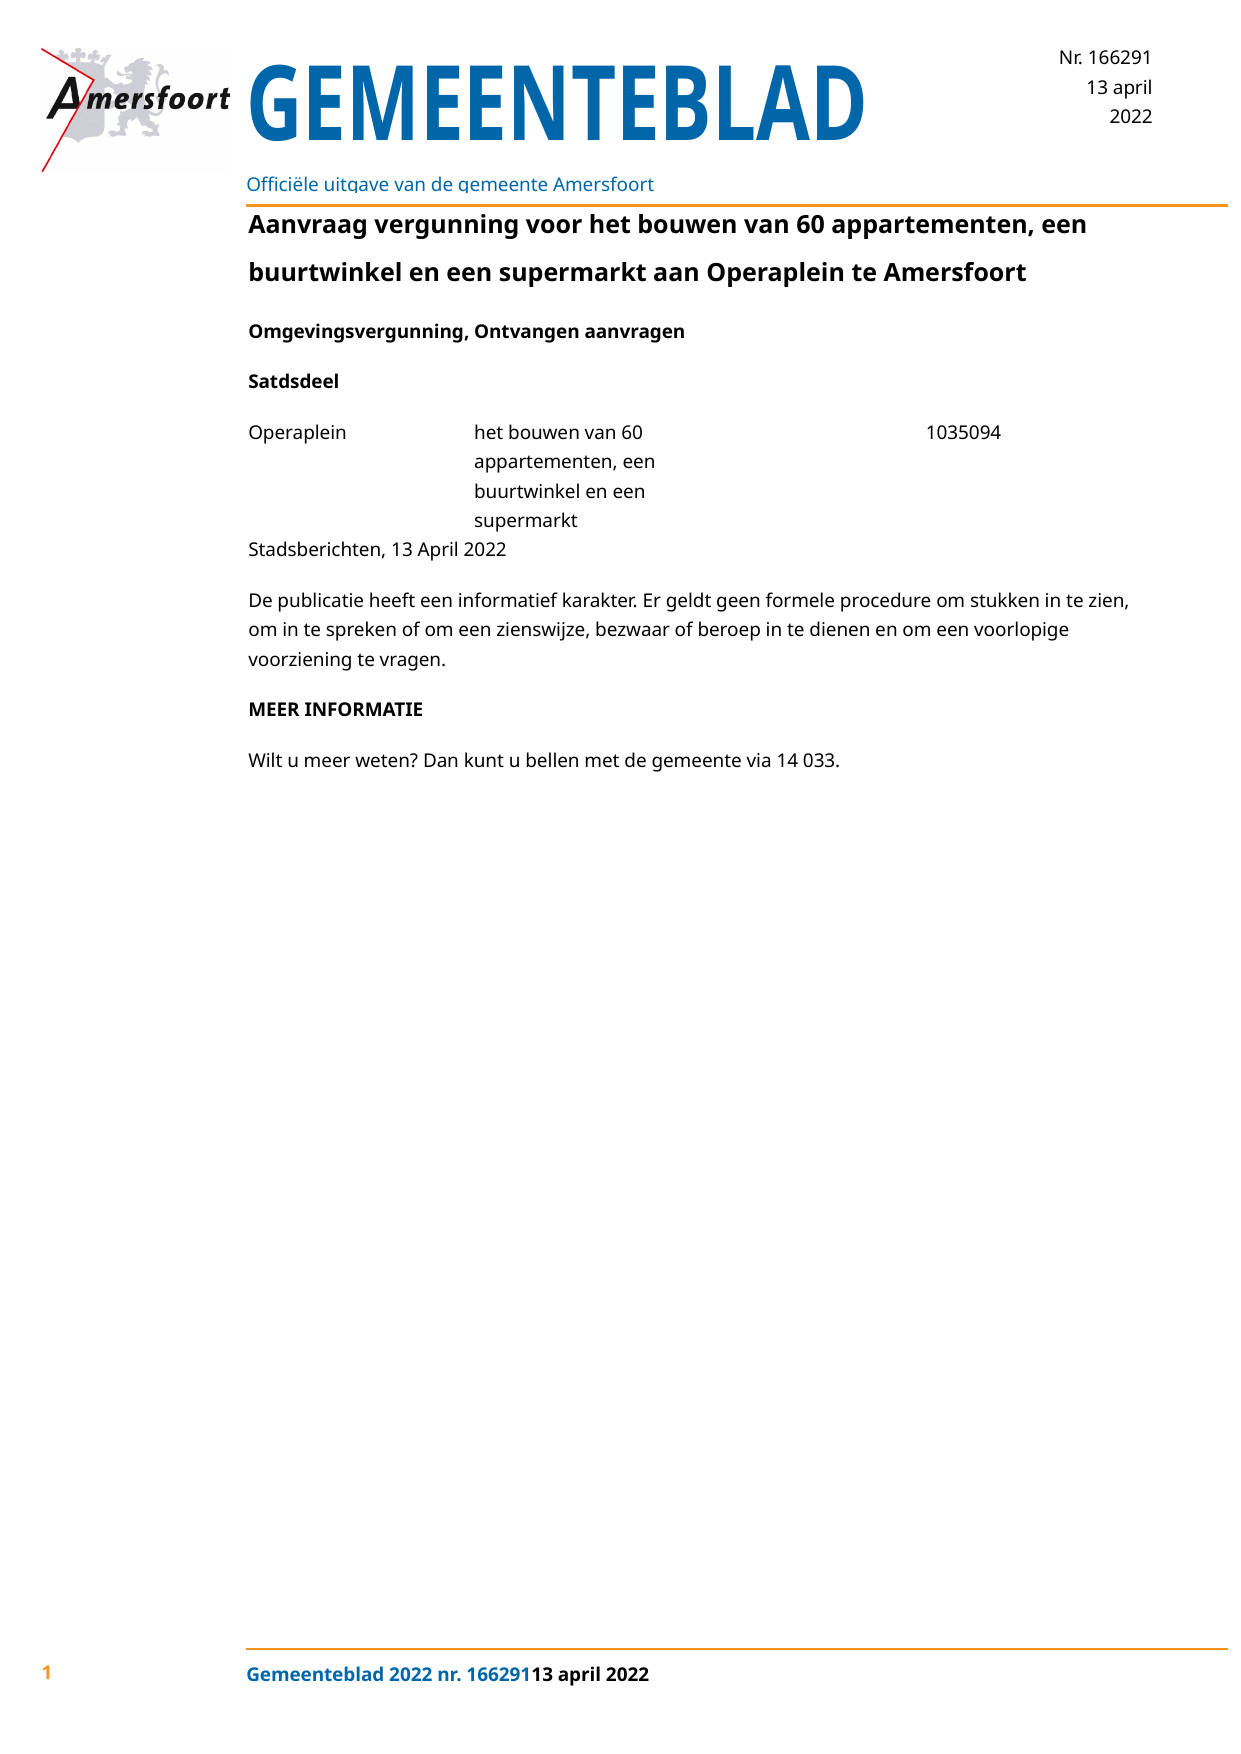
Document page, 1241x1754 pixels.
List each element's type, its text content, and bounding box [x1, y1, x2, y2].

text Stadsberichten, 13 April 2022 [248, 537, 1152, 562]
table_header 1035094 [926, 419, 1152, 533]
text Wilt u meer weten? Dan kunt u bellen met de gemeente via 14 033. [248, 747, 1152, 773]
table_header [700, 419, 926, 533]
text Omgevingsvergunning, Ontvangen aanvragen [248, 318, 1152, 344]
text MEER INFORMATIE [248, 697, 1152, 722]
picture [41, 47, 231, 172]
text De publicatie heeft een informatief karakter. Er geldt geen formele procedure om stukken in te zien, om in te spreken of om een zienswijze, bezwaar of beroep in te dienen en om een voorlopige voorziening te vragen. [248, 587, 1152, 672]
text Satdsdeel [248, 368, 1152, 394]
text Aanvraag vergunning voor het bouwen van 60 appartementen, een buurtwinkel en een supermarkt aan Operaplein te Amersfoort [248, 207, 1152, 288]
table_header het bouwen van 60 appartementen, een buurtwinkel en een supermarkt [474, 419, 700, 533]
table_header Operaplein [248, 419, 474, 533]
